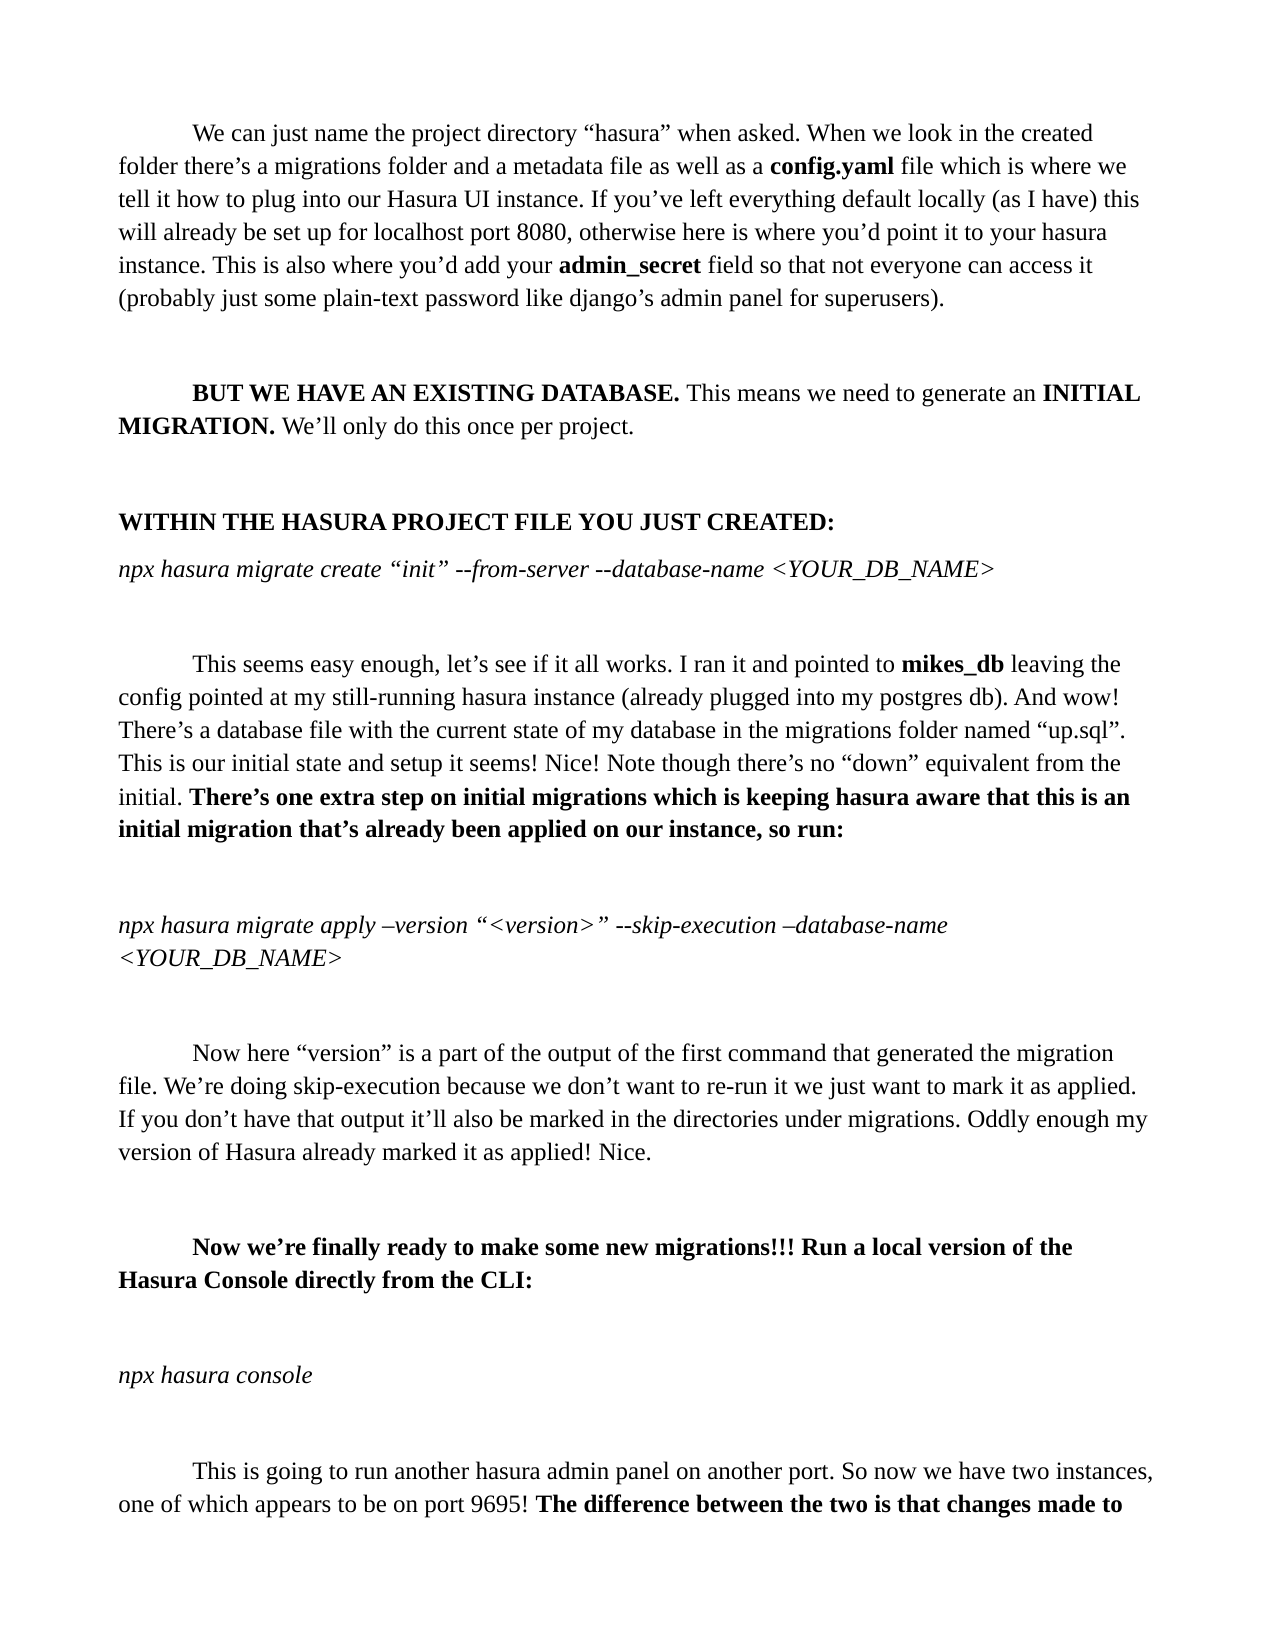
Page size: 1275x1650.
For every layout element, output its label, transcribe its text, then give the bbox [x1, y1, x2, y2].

text npx hasura migrate create “init” --from-server --database-name <YOUR_DB_NAME> [118, 554, 1157, 583]
text This is going to run another hasura admin panel on another port. So now we have two instances, one of which appears to be on port 9695! The difference between the two is that changes made to [118, 1456, 1157, 1517]
text npx hasura console [118, 1361, 1157, 1389]
text BUT WE HAVE AN EXISTING DATABASE. This means we need to generate an INITIAL MIGRATION. We’ll only do this once per project. [118, 378, 1157, 440]
text This seems easy enough, let’s see if it all works. I ran it and pointed to mikes_db leaving the config pointed at my still-running hasura instance (already plugged into my postgres db). And wow! There’s a database file with the current state of my database in the migrations folder named “up.sql”. This is our initial state and setup it seems! Nice! Note though there’s no “down” equivalent from the initial. There’s one extra step on initial migrations which is keeping hasura aware that this is an initial migration that’s already been applied on our instance, so run: [118, 649, 1157, 843]
text Now here “version” is a part of the output of the first command that generated the migration file. We’re doing skip-execution because we don’t want to re-run it we just want to mark it as applied. If you don’t have that output it’ll also be marked in the directories under migrations. Oddly enough my version of Hasura already marked it as applied! Nice. [118, 1038, 1157, 1166]
text WITHIN THE HASURA PROJECT FILE YOU JUST CREATED: [118, 507, 1157, 535]
text Now we’re finally ready to make some new migrations!!! Run a local version of the Hasura Console directly from the CLI: [118, 1232, 1157, 1294]
text We can just name the project directory “hasura” when asked. When we look in the created folder there’s a migrations folder and a metadata file as well as a config.yaml file which is where we tell it how to plug into our Hasura UI instance. If you’ve left everything default locally (as I have) this will already be set up for localhost port 8080, otherwise here is where you’d point it to your hasura instance. This is also where you’d add your admin_secret field so that not everyone can access it (probably just some plain-text password like django’s admin panel for superusers). [118, 118, 1157, 312]
text npx hasura migrate apply –version “<version>” --skip-execution –database-name <YOUR_DB_NAME> [118, 910, 1157, 972]
